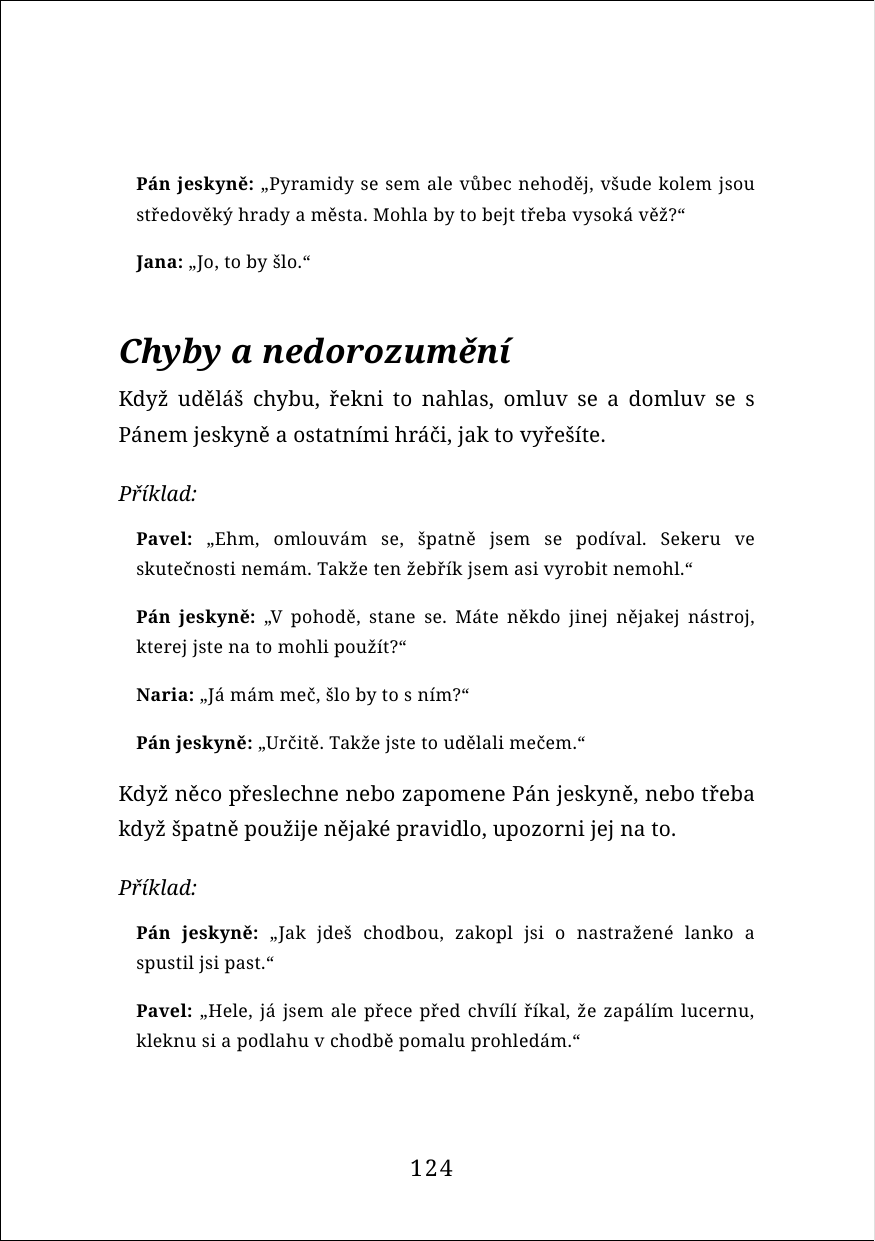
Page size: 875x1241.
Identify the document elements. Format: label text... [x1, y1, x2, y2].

text Když něco přeslechne nebo zapomene Pán jeskyně, nebo třeba když špatně použije nějaké pravidlo, upozorni jej na to. [118, 779, 756, 843]
text Pavel: „Ehm, omlouvám se, špatně jsem se podíval. Sekeru ve skutečnosti nemám. Takže ten žebřík jsem asi vyrobit nemohl.“ [136, 527, 756, 581]
text Pán jeskyně: „Pyramidy se sem ale vůbec nehoděj, všude kolem jsou středověký hrady a města. Mohla by to bejt třeba vysoká věž?“ [136, 172, 756, 226]
text Pán jeskyně: „Jak jdeš chodbou, zakopl jsi o nastražené lanko a spustil jsi past.“ [136, 921, 756, 975]
text Když uděláš chybu, řekni to nahlas, omluv se a domluv se s Pánem jeskyně a ostatními hráči, jak to vyřešíte. [118, 384, 756, 448]
text Jana: „Jo, to by šlo.“ [136, 250, 756, 274]
text Pavel: „Hele, já jsem ale přece před chvílí říkal, že zapálím lucernu, kleknu si a podlahu v chodbě pomalu prohledám.“ [136, 999, 756, 1053]
subtitle Chyby a nedorozumění [118, 327, 756, 373]
text Naria: „Já mám meč, šlo by to s ním?“ [136, 683, 756, 707]
text Příklad: [118, 873, 756, 902]
text Příklad: [118, 479, 756, 508]
text Pán jeskyně: „Určitě. Takže jste to udělali mečem.“ [136, 731, 756, 755]
text Pán jeskyně: „V pohodě, stane se. Máte někdo jinej nějakej nástroj, kterej jste na to mohli použít?“ [136, 605, 756, 659]
